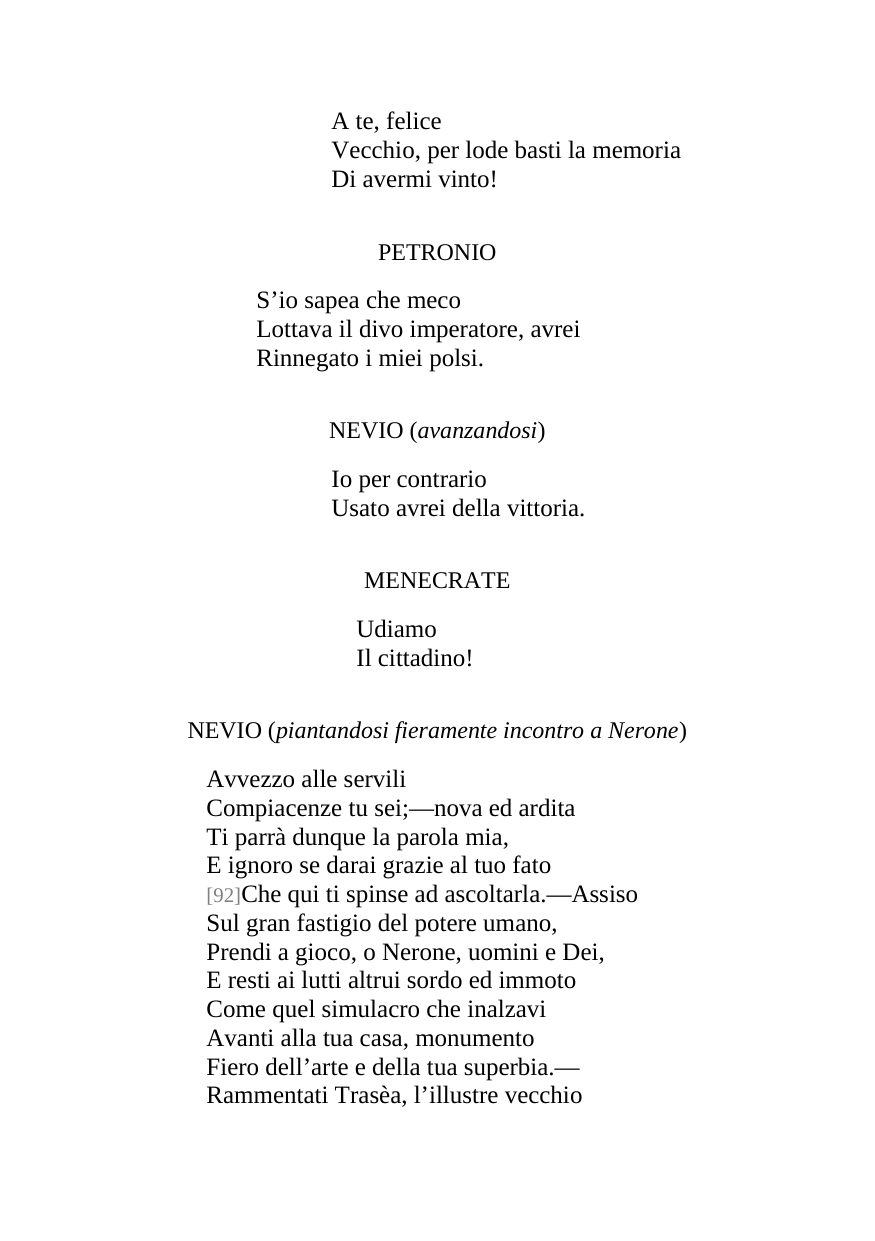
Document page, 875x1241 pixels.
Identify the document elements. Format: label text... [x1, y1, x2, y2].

text Prendi a gioco, o Nerone, uomini e Dei, [106, 937, 768, 965]
text Usato avrei della vittoria. [106, 493, 768, 521]
text MENECRATE [106, 566, 768, 594]
text Compiacenze tu sei;—nova ed ardita [106, 793, 768, 822]
text Avvezzo alle servili [106, 764, 768, 793]
text Ti parrà dunque la parola mia, [106, 822, 768, 850]
text Sul gran fastigio del potere umano, [106, 908, 768, 937]
text Come quel simulacro che inalzavi [106, 994, 768, 1023]
text Vecchio, per lode basti la memoria [106, 135, 768, 164]
text Io per contrario [106, 464, 768, 493]
text Lottava il divo imperatore, avrei [106, 314, 768, 343]
text NEVIO (avanzandosi) [106, 416, 768, 444]
text E resti ai lutti altrui sordo ed immoto [106, 965, 768, 994]
text Rammentati Trasèa, l’illustre vecchio [106, 1080, 768, 1109]
text Avanti alla tua casa, monumento [106, 1023, 768, 1052]
text Udiamo [106, 614, 768, 643]
text Rinnegato i miei polsi. [106, 343, 768, 371]
text [92]Che qui ti spinse ad ascoltarla.—Assiso [106, 879, 768, 908]
text Il cittadino! [106, 643, 768, 672]
text A te, felice [106, 106, 768, 135]
text S’io sapea che meco [106, 285, 768, 314]
text Fiero dell’arte e della tua superbia.— [106, 1052, 768, 1080]
text Di avermi vinto! [106, 164, 768, 192]
text PETRONIO [106, 237, 768, 265]
text NEVIO (piantandosi fieramente incontro a Nerone) [106, 717, 768, 744]
text E ignoro se darai grazie al tuo fato [106, 850, 768, 879]
